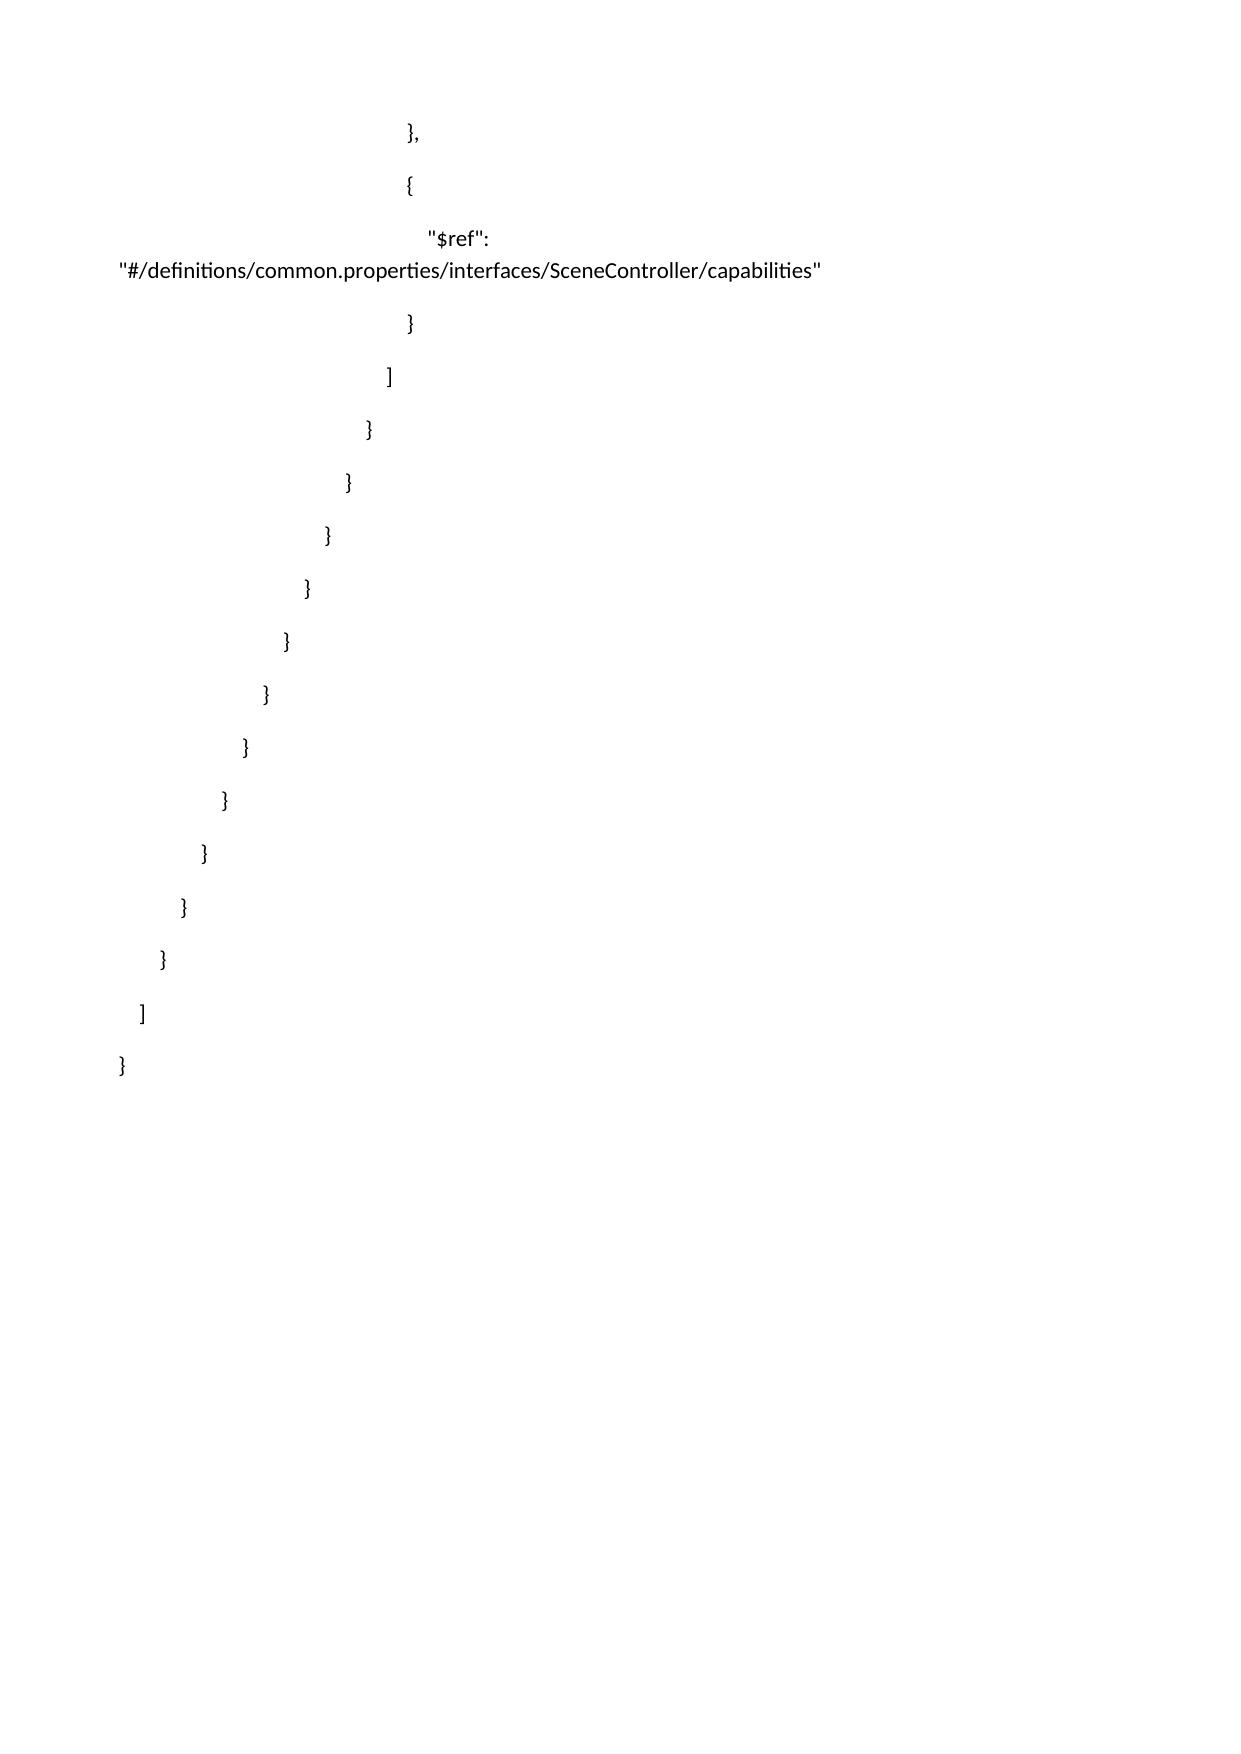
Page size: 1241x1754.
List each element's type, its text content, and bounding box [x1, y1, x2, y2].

text } [118, 681, 1122, 708]
text } [118, 946, 1122, 974]
text { [118, 171, 1122, 199]
text ] [118, 999, 1122, 1027]
text ] [118, 362, 1122, 390]
text } [118, 839, 1122, 868]
text }, [118, 118, 1122, 146]
text } [118, 1052, 1122, 1080]
text } [118, 521, 1122, 549]
text } [118, 415, 1122, 443]
text "$ref": "#/definitions/common.properties/interfaces/SceneController/capabilities" [118, 224, 1122, 284]
text } [118, 574, 1122, 602]
text } [118, 787, 1122, 814]
text } [118, 893, 1122, 921]
text } [118, 309, 1122, 337]
text } [118, 468, 1122, 496]
text } [118, 733, 1122, 762]
text } [118, 627, 1122, 656]
